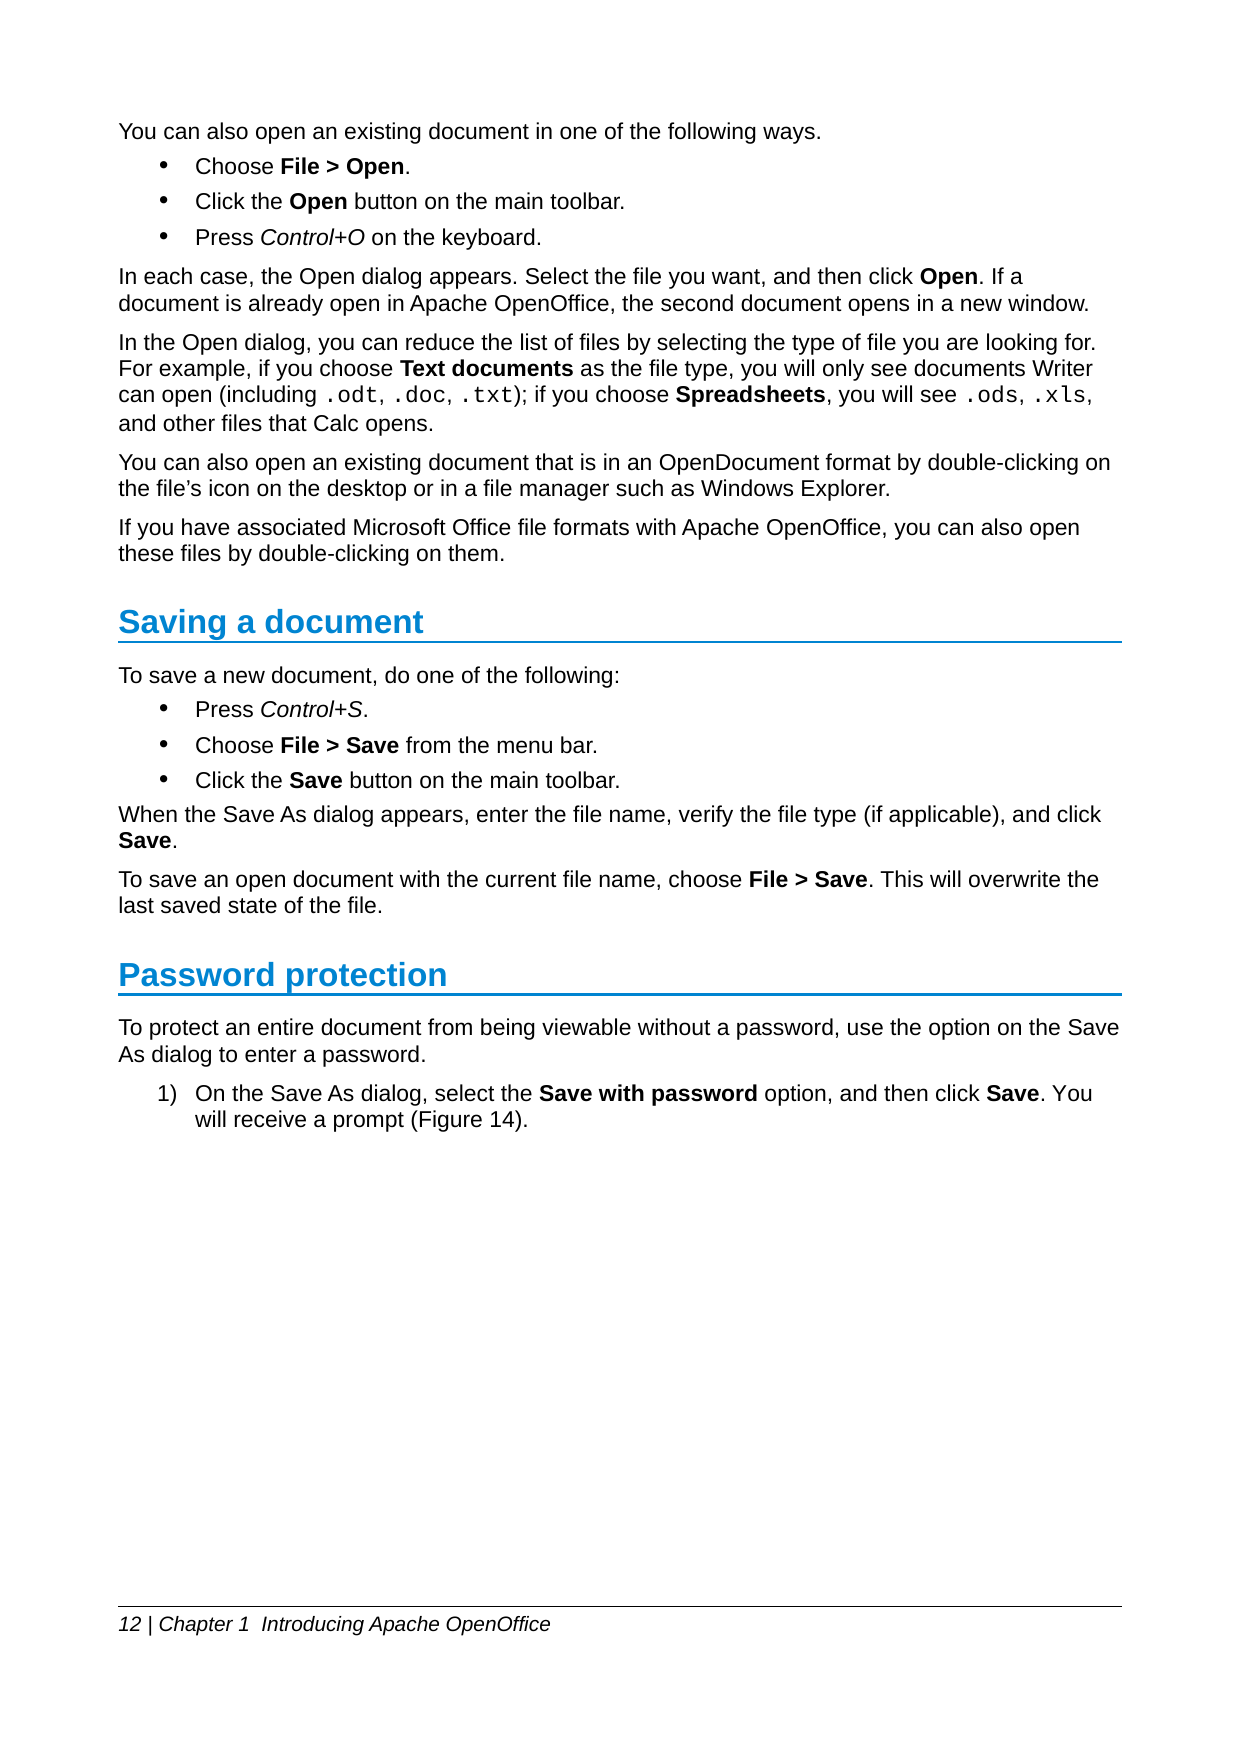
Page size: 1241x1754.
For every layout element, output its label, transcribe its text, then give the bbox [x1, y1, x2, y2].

list To save a new document, do one of the following: [118, 662, 1122, 688]
subtitle Password protection [118, 955, 1122, 993]
text You can also open an existing document that is in an OpenDocument format by double-clicking on the file’s icon on the desktop or in a file manager such as Windows Explorer. [118, 448, 1122, 501]
list Click the Save button on the main toolbar. [156, 766, 1122, 795]
subtitle Saving a document [118, 602, 1122, 641]
text To save an open document with the current file name, choose File > Save. This will overwrite the last saved state of the file. [118, 866, 1122, 919]
list Choose File > Save from the menu bar. [156, 730, 1122, 759]
list Press Control+S. [156, 695, 1122, 724]
text In each case, the Open dialog appears. Select the file you want, and then click Open. If a document is already open in Apache OpenOffice, the second document opens in a new window. [118, 263, 1122, 316]
text If you have associated Microsoft Office file formats with Apache OpenOffice, you can also open these files by double-clicking on them. [118, 514, 1122, 566]
text When the Save As dialog appears, enter the file name, verify the file type (if applicable), and click Save. [118, 801, 1122, 854]
list Choose File > Open. [156, 151, 1122, 180]
list On the Save As dialog, select the Save with password option, and then click Save. You will receive a prompt (Figure 14). [177, 1079, 1122, 1132]
list Click the Open button on the main toolbar. [156, 186, 1122, 216]
text In the Open dialog, you can reduce the list of files by selecting the type of file you are looking for. For example, if you choose Text documents as the file type, you will only see documents Writer can open (including .odt, .doc, .txt); if you choose Spreadsheets, you will see .ods, .xls, and other files that Calc opens. [118, 328, 1122, 436]
list Press Control+O on the keyboard. [156, 222, 1122, 251]
list You can also open an existing document in one of the following ways. [118, 118, 1122, 144]
text To protect an entire document from being viewable without a password, use the option on the Save As dialog to enter a password. [118, 1014, 1122, 1067]
